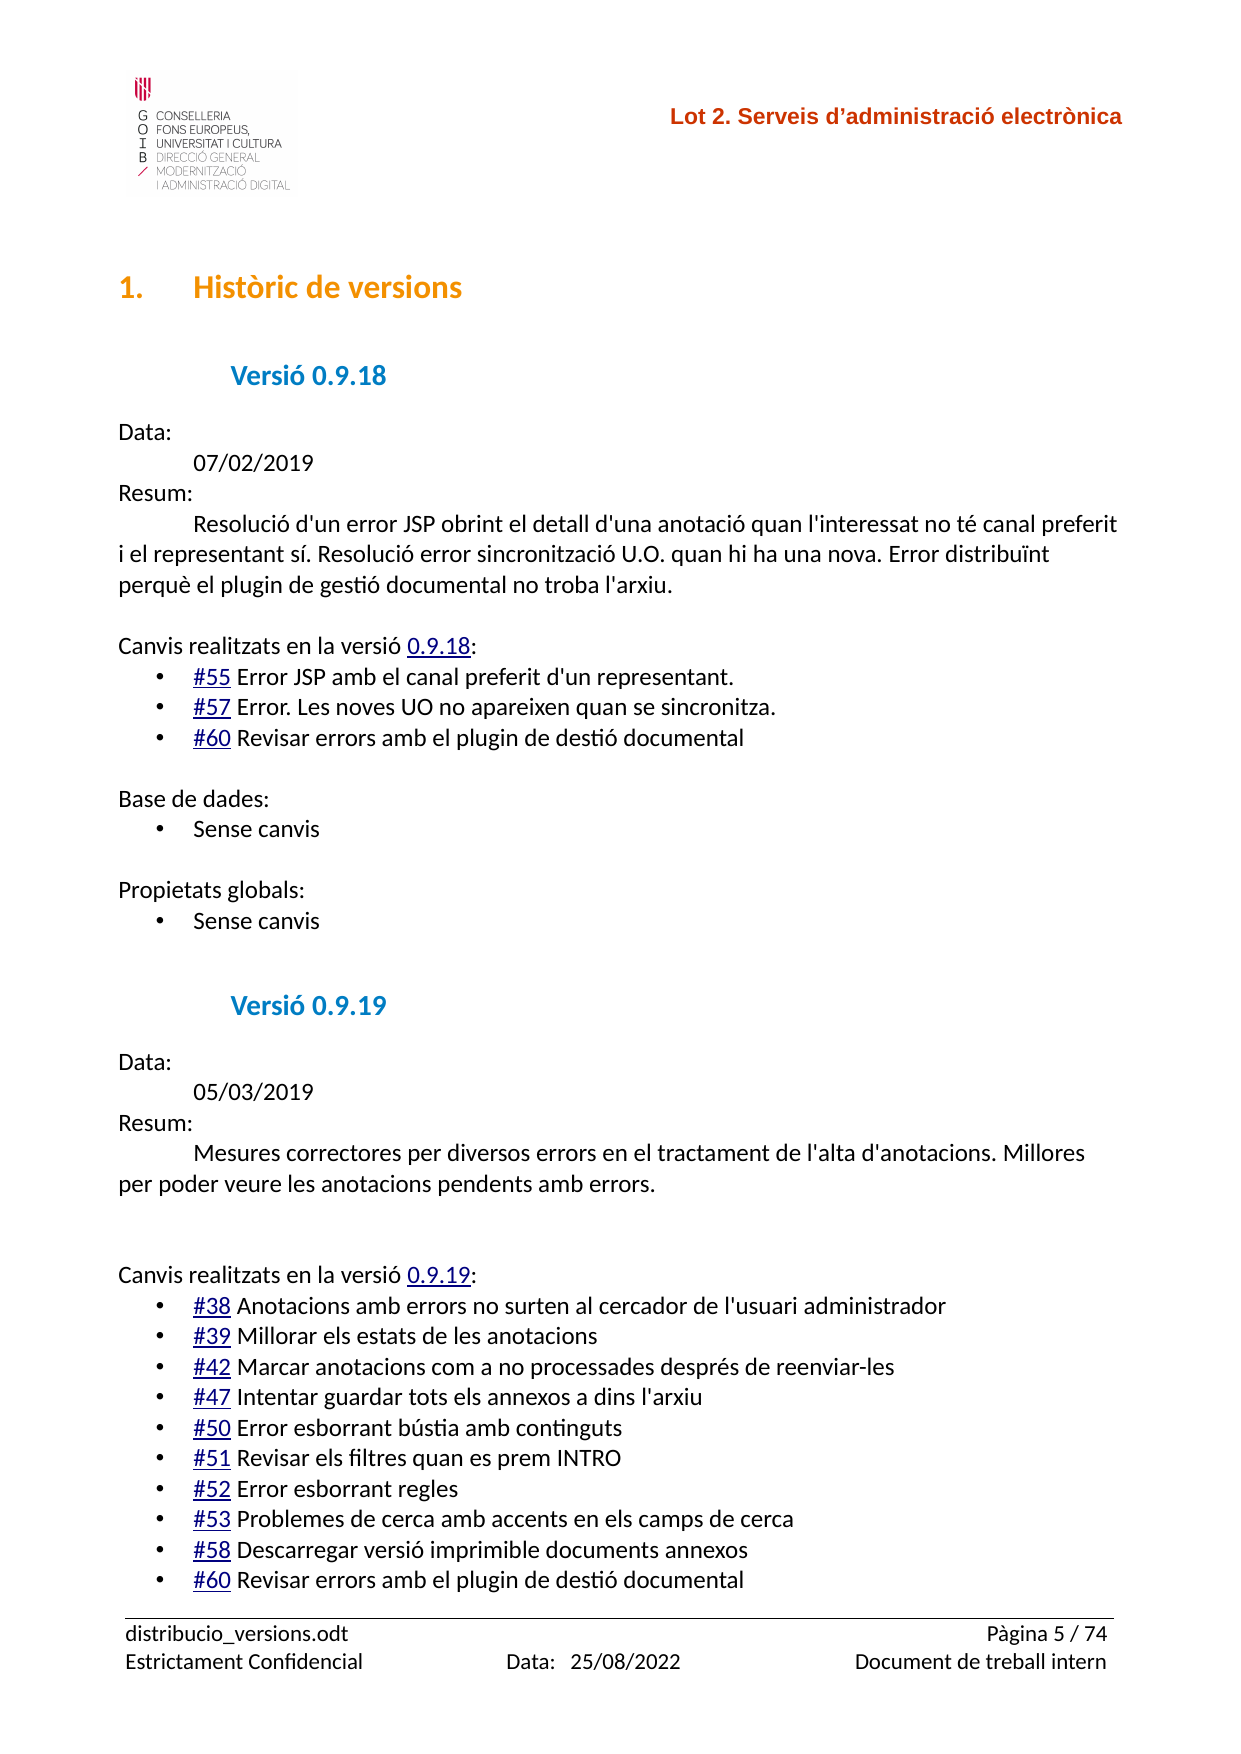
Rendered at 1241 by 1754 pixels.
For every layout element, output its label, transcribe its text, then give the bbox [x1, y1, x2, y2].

text 07/02/2019 [118, 447, 1122, 478]
list #42 Marcar anotacions com a no processades després de reenviar-les [156, 1351, 1122, 1382]
subtitle Versió 0.9.19 [153, 987, 1122, 1022]
text Resolució d'un error JSP obrint el detall d'una anotació quan l'interessat no té canal preferit i el representant sí. Resolució error sincronització U.O. quan hi ha una nova. Error distribuïnt perquè el plugin de gestió documental no troba l'arxiu. [118, 508, 1122, 600]
list #53 Problemes de cerca amb accents en els camps de cerca [156, 1504, 1122, 1534]
text Mesures correctores per diversos errors en el tractament de l'alta d'anotacions. Millores per poder veure les anotacions pendents amb errors. [118, 1137, 1122, 1198]
text Data: [118, 1046, 1122, 1076]
list Sense canvis [156, 813, 1122, 844]
list #60 Revisar errors amb el plugin de destió documental [156, 1565, 1122, 1595]
text Base de dades: [118, 783, 1122, 813]
subtitle Històric de versions [118, 266, 1122, 307]
text Canvis realitzats en la versió 0.9.18: [118, 630, 1122, 661]
text Data: [118, 417, 1122, 447]
list #47 Intentar guardar tots els annexos a dins l'arxiu [156, 1382, 1122, 1412]
list #58 Descarregar versió imprimible documents annexos [156, 1534, 1122, 1565]
list #52 Error esborrant regles [156, 1473, 1122, 1504]
picture [126, 70, 299, 197]
list #60 Revisar errors amb el plugin de destió documental [156, 722, 1122, 752]
list #57 Error. Les noves UO no apareixen quan se sincronitza. [156, 691, 1122, 722]
text Resum: [118, 1107, 1122, 1137]
list #50 Error esborrant bústia amb continguts [156, 1412, 1122, 1443]
list #38 Anotacions amb errors no surten al cercador de l'usuari administrador [156, 1290, 1122, 1321]
list Sense canvis [156, 905, 1122, 935]
subtitle Versió 0.9.18 [153, 357, 1122, 393]
text Resum: [118, 478, 1122, 508]
text 05/03/2019 [118, 1076, 1122, 1107]
list #55 Error JSP amb el canal preferit d'un representant. [156, 661, 1122, 691]
list #39 Millorar els estats de les anotacions [156, 1321, 1122, 1351]
list #51 Revisar els filtres quan es prem INTRO [156, 1443, 1122, 1473]
text Canvis realitzats en la versió 0.9.19: [118, 1259, 1122, 1290]
text Propietats globals: [118, 874, 1122, 905]
